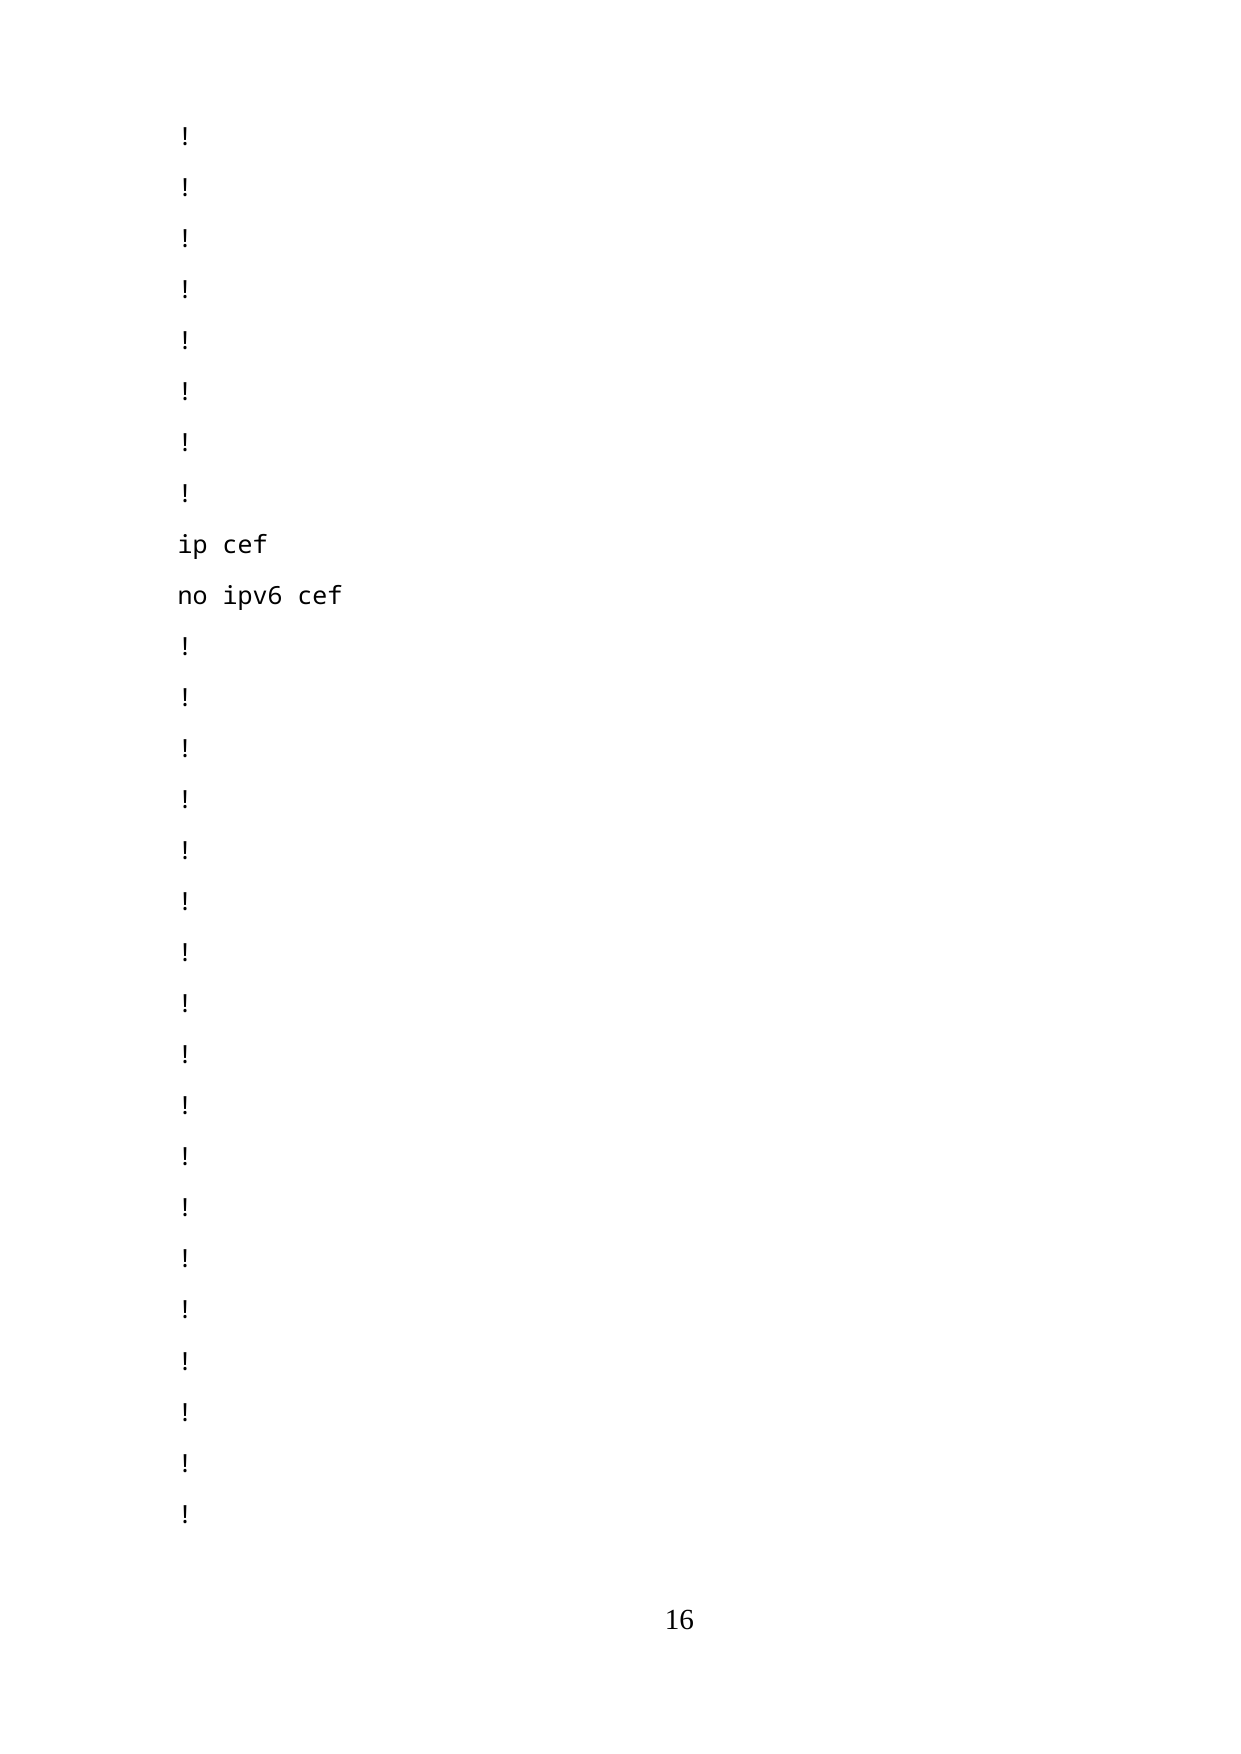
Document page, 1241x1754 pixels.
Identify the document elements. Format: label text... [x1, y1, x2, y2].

text ! [177, 373, 1181, 407]
text ! [177, 271, 1181, 305]
text ! [177, 220, 1181, 254]
text ! [177, 1139, 1181, 1173]
text ! [177, 679, 1181, 714]
text ! [177, 322, 1181, 356]
text ! [177, 935, 1181, 969]
text ! [177, 118, 1181, 152]
text no ipv6 cef [177, 577, 1181, 612]
text ! [177, 1190, 1181, 1224]
text ! [177, 1088, 1181, 1122]
text ! [177, 1037, 1181, 1071]
text ! [177, 884, 1181, 918]
text ! [177, 986, 1181, 1020]
text ! [177, 424, 1181, 458]
text ! [177, 1445, 1181, 1479]
text ! [177, 1394, 1181, 1428]
text ! [177, 1343, 1181, 1377]
text ! [177, 782, 1181, 816]
text ! [177, 1241, 1181, 1275]
text ! [177, 833, 1181, 867]
text ip cef [177, 526, 1181, 561]
text ! [177, 1292, 1181, 1326]
text ! [177, 475, 1181, 509]
text ! [177, 1496, 1181, 1530]
text ! [177, 169, 1181, 203]
text ! [177, 731, 1181, 765]
text ! [177, 628, 1181, 663]
